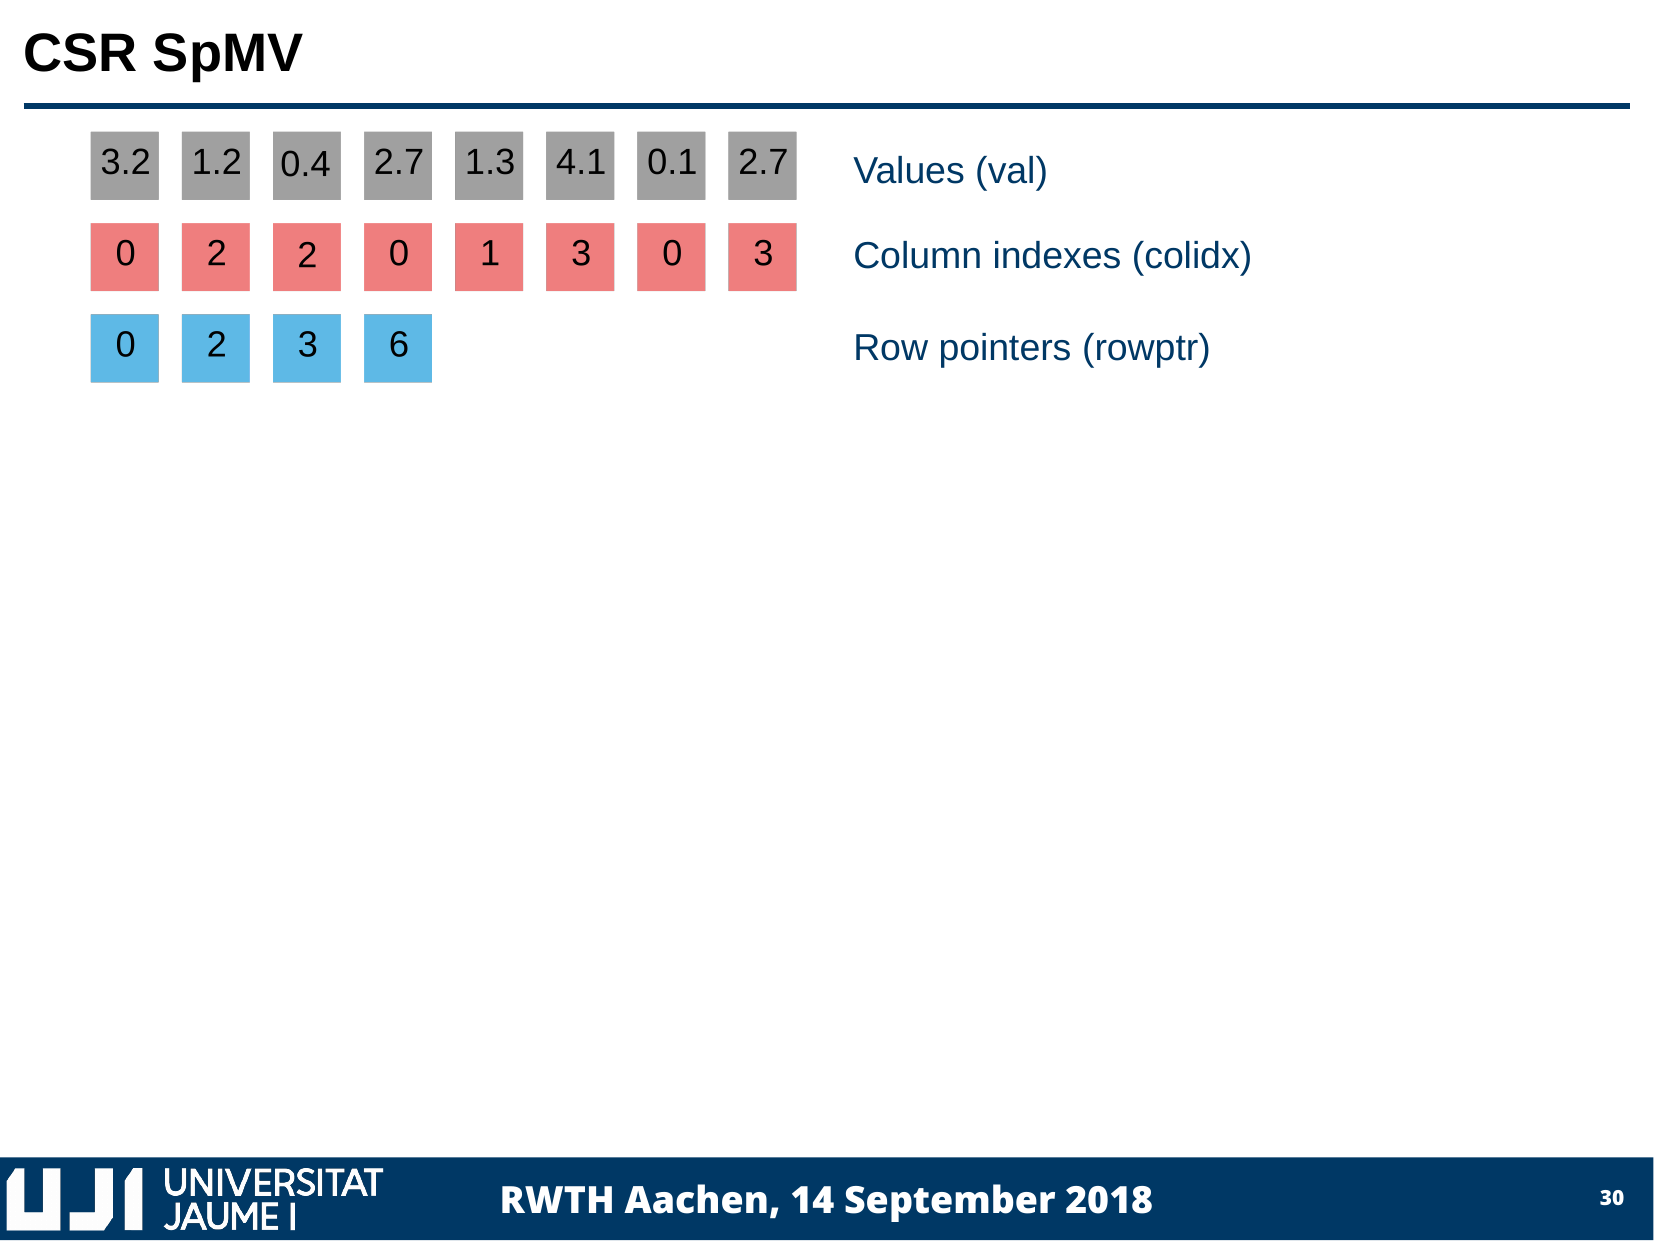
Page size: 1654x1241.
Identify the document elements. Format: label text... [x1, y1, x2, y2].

picture [0, 1158, 390, 1241]
text_box Values (val) [838, 141, 1063, 199]
text_box Row pointers (rowptr) [838, 318, 1226, 376]
title CSR SpMV [23, 0, 1630, 107]
text_box Column indexes (colidx) [838, 227, 1268, 284]
picture [83, 124, 804, 390]
